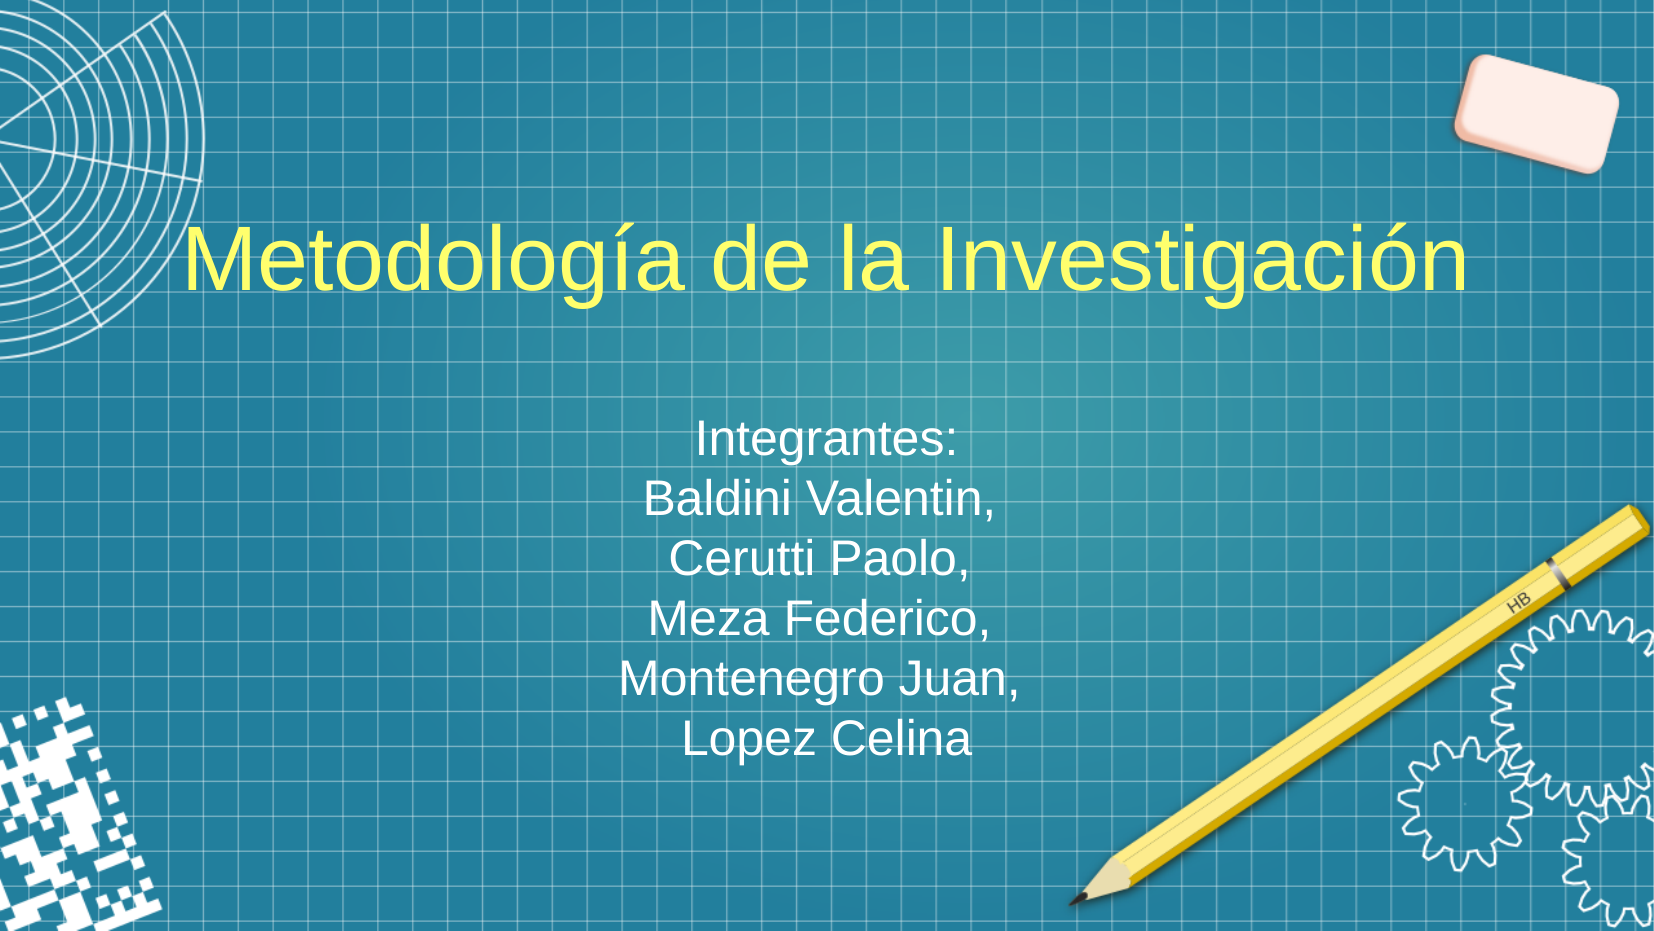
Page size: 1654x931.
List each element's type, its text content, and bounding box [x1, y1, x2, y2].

text_box Integrantes: Baldini Valentin, Cerutti Paolo, Meza Federico, Montenegro Juan, Lopez Celina [82, 389, 1571, 842]
picture [0, 0, 1654, 931]
text_box Metodología de la Investigación [82, 204, 1571, 389]
